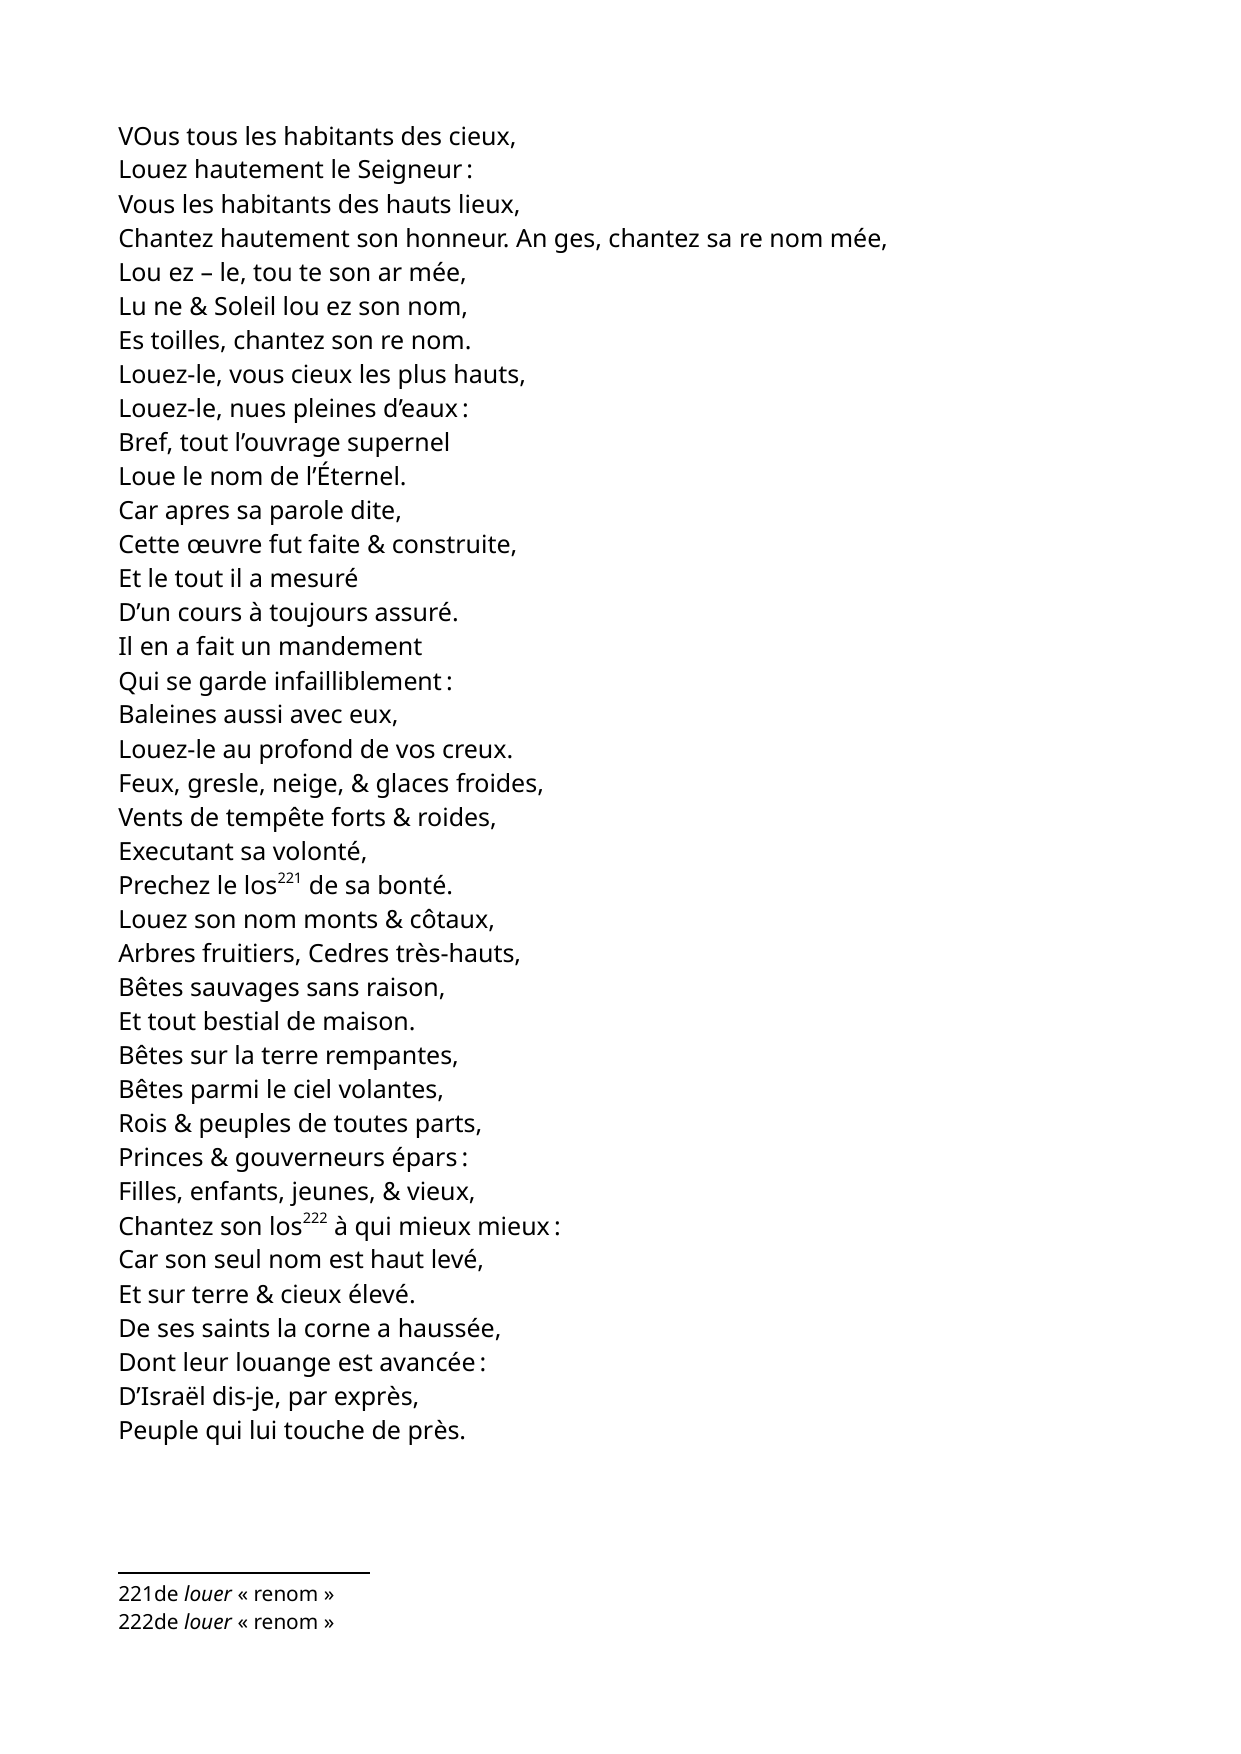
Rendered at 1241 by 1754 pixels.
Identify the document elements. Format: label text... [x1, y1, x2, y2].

text Et sur terre & cieux élevé. [118, 1276, 1122, 1310]
text Dont leur louange est avancée : [118, 1344, 1122, 1378]
text Vous les habitants des hauts lieux, [118, 186, 1122, 220]
text Prechez le los de sa bonté. [118, 867, 1122, 902]
text Baleines aussi avec eux, [118, 697, 1122, 731]
text Feux, gresle, neige, & glaces froides, [118, 765, 1122, 799]
text Lou ez – le, tou te son ar mée, [118, 254, 1122, 288]
text Peuple qui lui touche de près. [118, 1412, 1122, 1447]
text Chantez hautement son honneur. An ges, chantez sa re nom mée, [118, 220, 1122, 254]
text Qui se garde infailliblement : [118, 663, 1122, 697]
text Vents de tempête forts & roides, [118, 799, 1122, 833]
text de louer « renom » [118, 1579, 1122, 1607]
text Cette œuvre fut faite & construite, [118, 527, 1122, 561]
text VOus tous les habitants des cieux, [118, 118, 1122, 152]
text Et le tout il a mesuré [118, 561, 1122, 595]
text Louez son nom monts & côtaux, [118, 902, 1122, 936]
text D’un cours à toujours assuré. [118, 595, 1122, 629]
text Louez-le, vous cieux les plus hauts, [118, 357, 1122, 391]
text Car apres sa parole dite, [118, 493, 1122, 527]
text Arbres fruitiers, Cedres très-hauts, [118, 936, 1122, 970]
text D’Israël dis-je, par exprès, [118, 1378, 1122, 1412]
text Bêtes sur la terre rempantes, [118, 1038, 1122, 1072]
text Es toilles, chantez son re nom. [118, 322, 1122, 357]
text Rois & peuples de toutes parts, [118, 1106, 1122, 1140]
text Louez-le au profond de vos creux. [118, 731, 1122, 765]
text Il en a fait un mandement [118, 629, 1122, 663]
text Loue le nom de l’Éternel. [118, 459, 1122, 493]
text Bêtes parmi le ciel volantes, [118, 1072, 1122, 1106]
text Filles, enfants, jeunes, & vieux, [118, 1174, 1122, 1208]
text Louez-le, nues pleines d’eaux : [118, 391, 1122, 425]
text Executant sa volonté, [118, 833, 1122, 867]
text Princes & gouverneurs épars : [118, 1140, 1122, 1174]
text Bref, tout l’ouvrage supernel [118, 425, 1122, 459]
text Bêtes sauvages sans raison, [118, 970, 1122, 1004]
text Car son seul nom est haut levé, [118, 1242, 1122, 1276]
text Et tout bestial de maison. [118, 1004, 1122, 1038]
text Louez hautement le Seigneur : [118, 152, 1122, 186]
text De ses saints la corne a haussée, [118, 1310, 1122, 1344]
text de louer « renom » [118, 1607, 1122, 1636]
text Lu ne & Soleil lou ez son nom, [118, 288, 1122, 322]
text Chantez son los à qui mieux mieux : [118, 1208, 1122, 1242]
